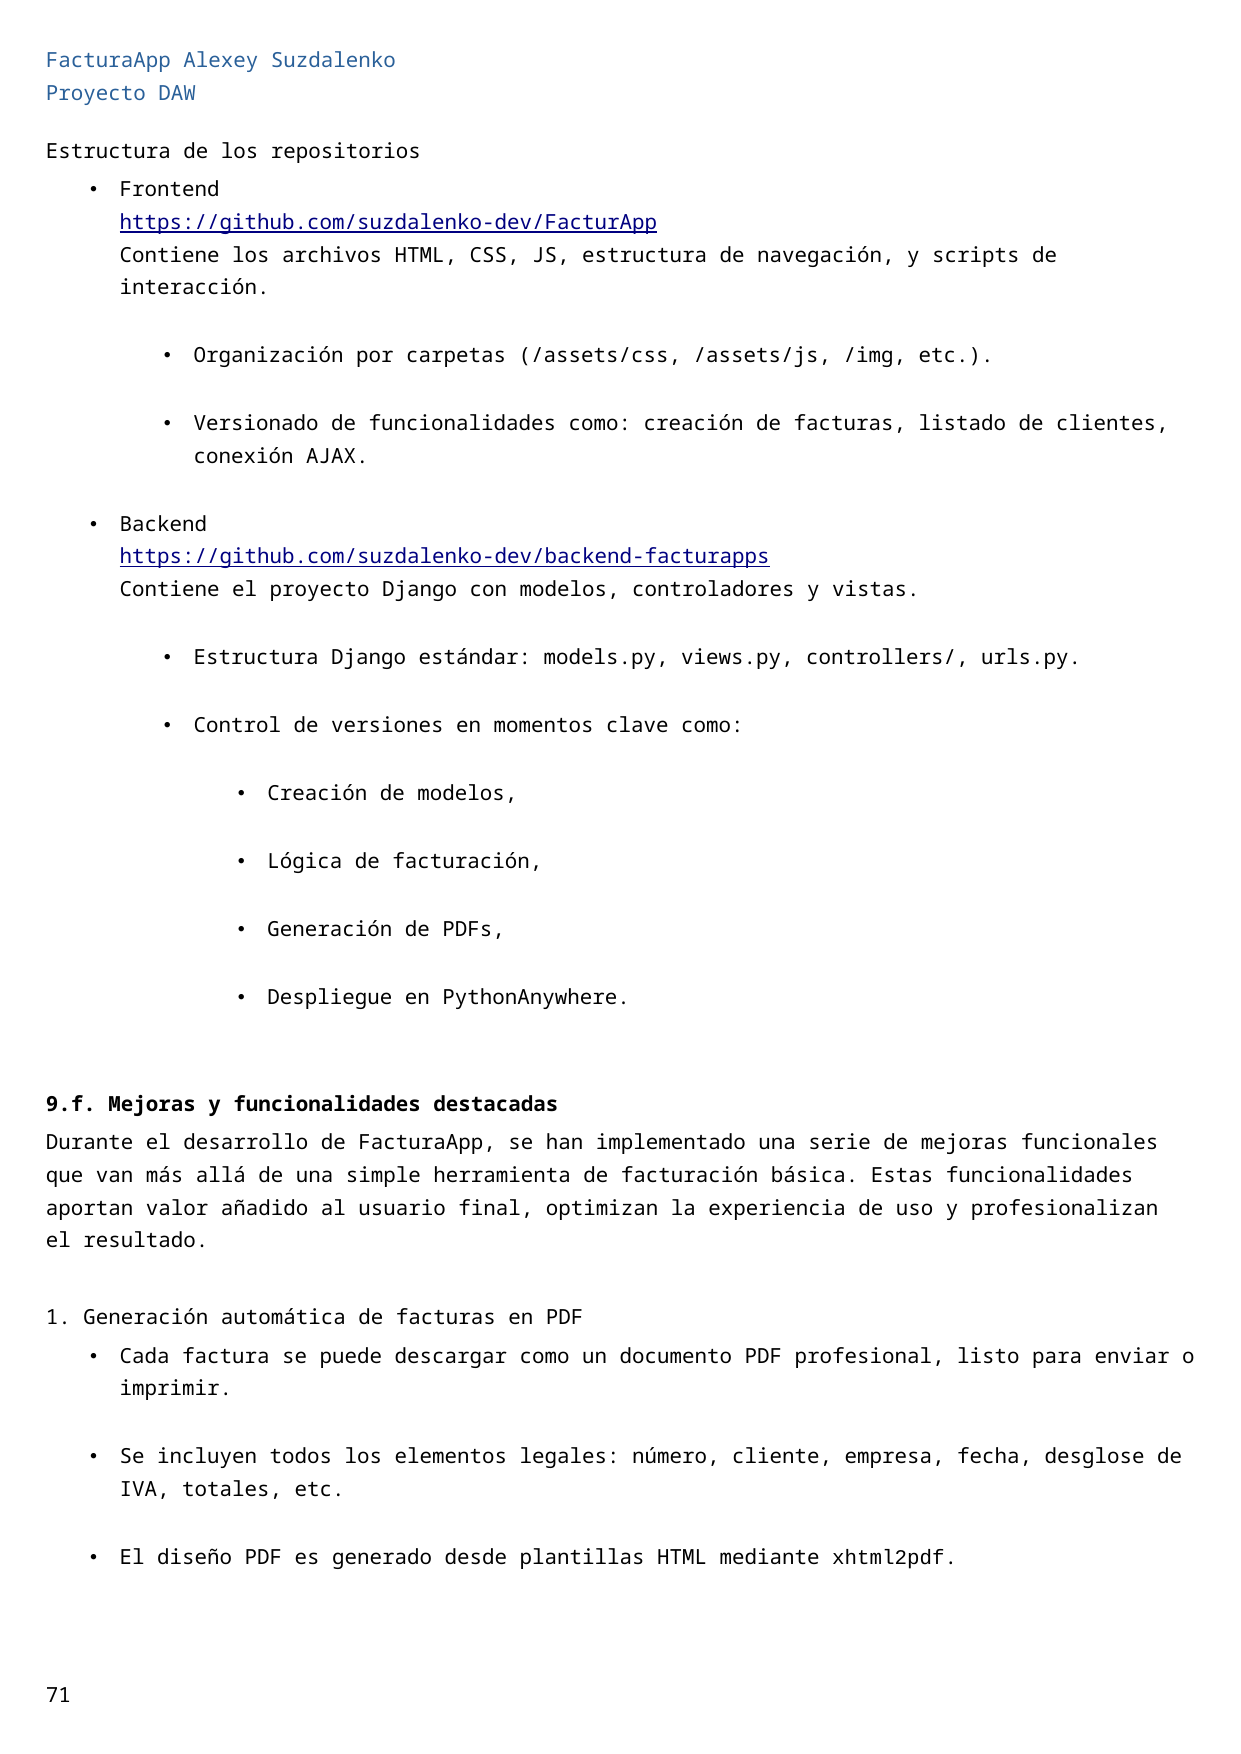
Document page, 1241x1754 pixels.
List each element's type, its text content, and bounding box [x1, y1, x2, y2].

subtitle 1. Generación automática de facturas en PDF [46, 1302, 1195, 1331]
list Lógica de facturación, [238, 846, 1195, 875]
text Durante el desarrollo de FacturaApp, se han implementado una serie de mejoras funcionales que van más allá de una simple herramienta de facturación básica. Estas funcionalidades aportan valor añadido al usuario final, optimizan la experiencia de uso y profesionalizan el resultado. [46, 1127, 1195, 1254]
list Se incluyen todos los elementos legales: número, cliente, empresa, fecha, desglose de IVA, totales, etc. [90, 1442, 1195, 1503]
list Despliegue en PythonAnywhere. [238, 982, 1195, 1011]
list Backend https://github.com/suzdalenko-dev/backend-facturapps Contiene el proyecto Django con modelos, controladores y vistas. [90, 509, 1195, 603]
list Control de versiones en momentos clave como: [164, 710, 1195, 739]
text 9.f. Mejoras y funcionalidades destacadas [46, 1089, 1195, 1117]
list Organización por carpetas (/assets/css, /assets/js, /img, etc.). [164, 340, 1195, 369]
list El diseño PDF es generado desde plantillas HTML mediante xhtml2pdf. [90, 1542, 1195, 1571]
subtitle Estructura de los repositorios [46, 136, 1195, 164]
list Generación de PDFs, [238, 914, 1195, 943]
list Versionado de funcionalidades como: creación de facturas, listado de clientes, conexión AJAX. [164, 408, 1195, 469]
list Cada factura se puede descargar como un documento PDF profesional, listo para enviar o imprimir. [90, 1341, 1195, 1402]
list Frontend https://github.com/suzdalenko-dev/FacturApp Contiene los archivos HTML, CSS, JS, estructura de navegación, y scripts de interacción. [90, 174, 1195, 301]
list Creación de modelos, [238, 778, 1195, 807]
list Estructura Django estándar: models.py, views.py, controllers/, urls.py. [164, 642, 1195, 671]
